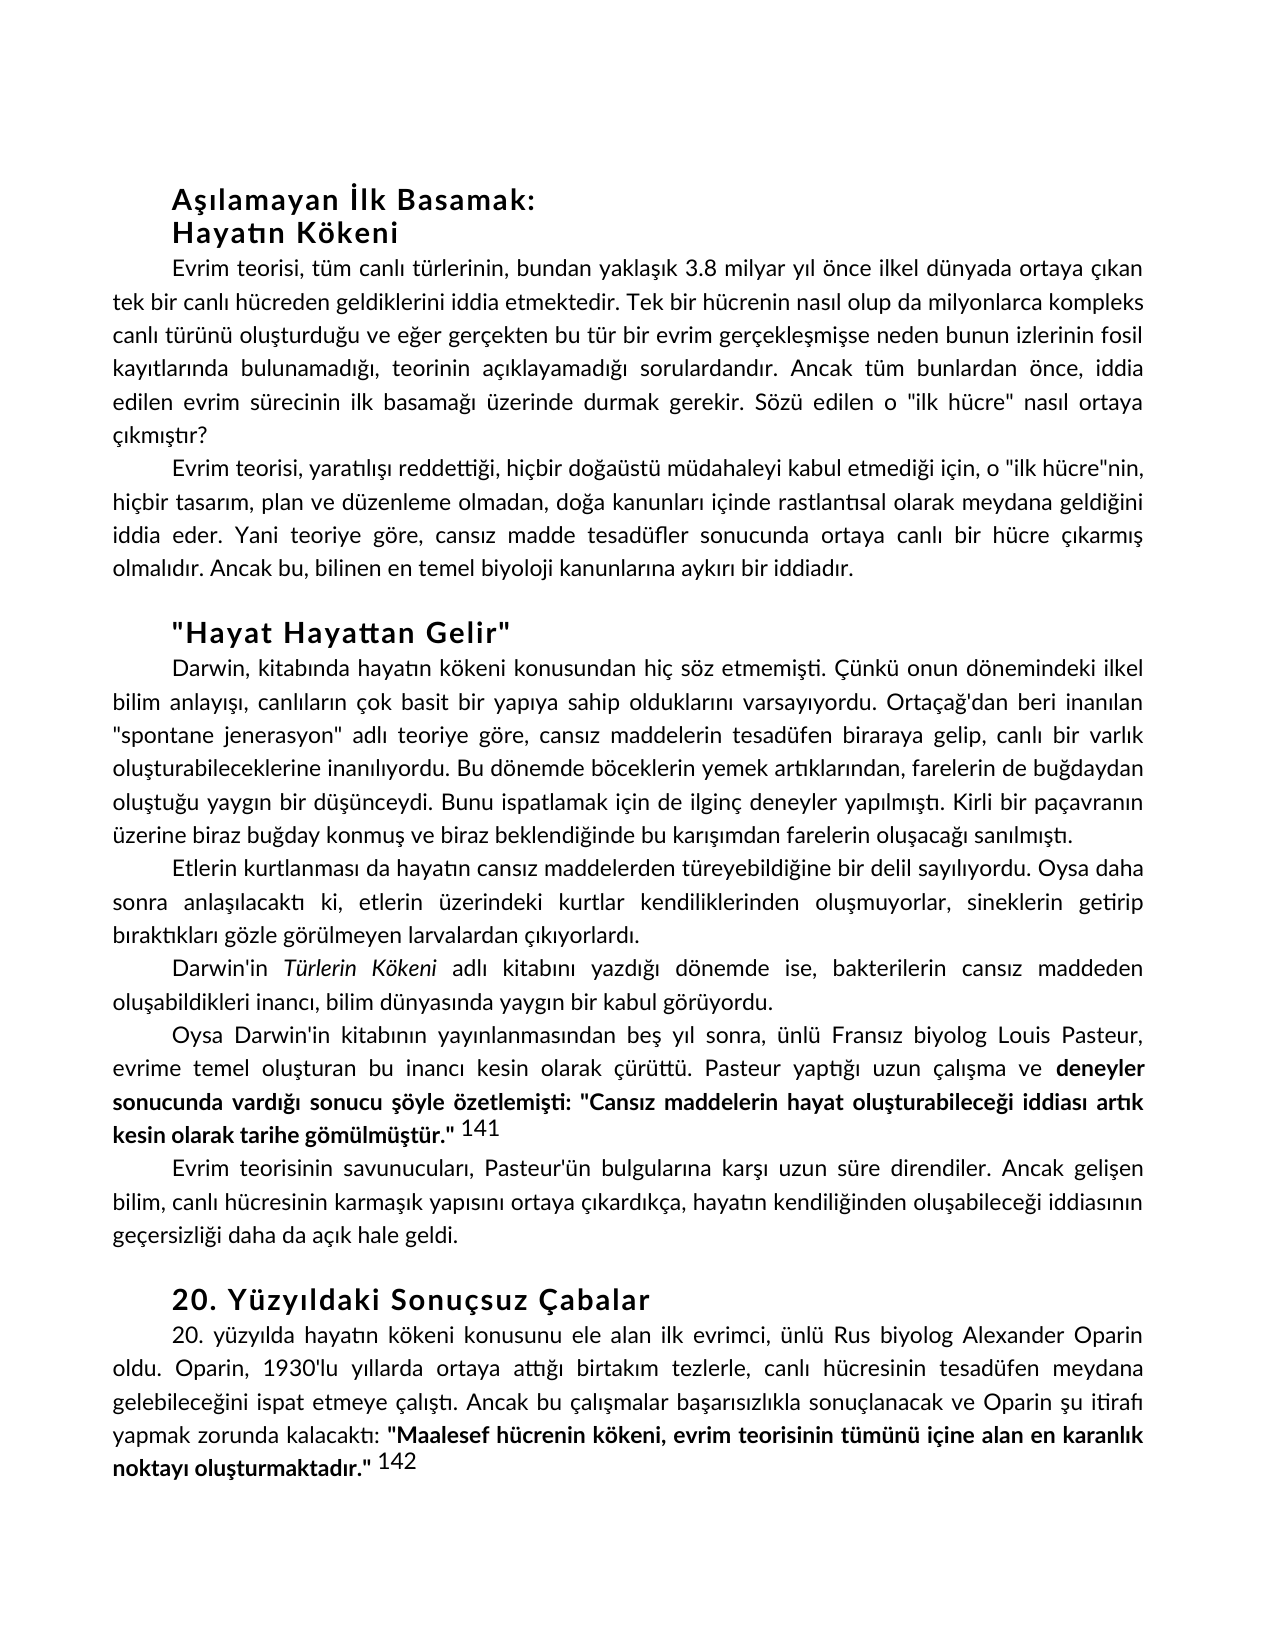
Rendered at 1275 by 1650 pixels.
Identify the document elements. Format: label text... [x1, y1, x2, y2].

text 20. yüzyılda hayatın kökeni konusunu ele alan ilk evrimci, ünlü Rus biyolog Alexander Oparin oldu. Oparin, 1930'lu yıllarda ortaya attığı birtakım tezlerle, canlı hücresinin tesadüfen meydana gelebileceğini ispat etmeye çalıştı. Ancak bu çalışmalar başarısızlıkla sonuçlanacak ve Oparin şu itirafı yapmak zorunda kalacaktı: "Maalesef hücrenin kökeni, evrim teorisinin tümünü içine alan en karanlık noktayı oluşturmaktadır." 142 [112, 1317, 1145, 1483]
text "Hayat Hayattan Gelir" [112, 617, 1145, 650]
text Evrim teorisi, yaratılışı reddettiği, hiçbir doğaüstü müdahaleyi kabul etmediği için, o "ilk hücre"nin, hiçbir tasarım, plan ve düzenleme olmadan, doğa kanunları içinde rastlantısal olarak meydana geldiğini iddia eder. Yani teoriye göre, cansız madde tesadüfler sonucunda ortaya canlı bir hücre çıkarmış olmalıdır. Ancak bu, bilinen en temel biyoloji kanunlarına aykırı bir iddiadır. [112, 450, 1145, 583]
text Evrim teorisinin savunucuları, Pasteur'ün bulgularına karşı uzun süre direndiler. Ancak gelişen bilim, canlı hücresinin karmaşık yapısını ortaya çıkardıkça, hayatın kendiliğinden oluşabileceği iddiasının geçersizliği daha da açık hale geldi. [112, 1150, 1145, 1250]
text Darwin, kitabında hayatın kökeni konusundan hiç söz etmemişti. Çünkü onun dönemindeki ilkel bilim anlayışı, canlıların çok basit bir yapıya sahip olduklarını varsayıyordu. Ortaçağ'dan beri inanılan "spontane jenerasyon" adlı teoriye göre, cansız maddelerin tesadüfen biraraya gelip, canlı bir varlık oluşturabileceklerine inanılıyordu. Bu dönemde böceklerin yemek artıklarından, farelerin de buğdaydan oluştuğu yaygın bir düşünceydi. Bunu ispatlamak için de ilginç deneyler yapılmıştı. Kirli bir paçavranın üzerine biraz buğday konmuş ve biraz beklendiğinde bu karışımdan farelerin oluşacağı sanılmıştı. [112, 650, 1145, 850]
text Darwin'in Türlerin Kökeni adlı kitabını yazdığı dönemde ise, bakterilerin cansız maddeden oluşabildikleri inancı, bilim dünyasında yaygın bir kabul görüyordu. [112, 950, 1145, 1017]
text Evrim teorisi, tüm canlı türlerinin, bundan yaklaşık 3.8 milyar yıl önce ilkel dünyada ortaya çıkan tek bir canlı hücreden geldiklerini iddia etmektedir. Tek bir hücrenin nasıl olup da milyonlarca kompleks canlı türünü oluşturduğu ve eğer gerçekten bu tür bir evrim gerçekleşmişse neden bunun izlerinin fosil kayıtlarında bulunamadığı, teorinin açıklayamadığı sorulardandır. Ancak tüm bunlardan önce, iddia edilen evrim sürecinin ilk basamağı üzerinde durmak gerekir. Sözü edilen o "ilk hücre" nasıl ortaya çıkmıştır? [112, 250, 1145, 450]
text 20. Yüzyıldaki Sonuçsuz Çabalar [112, 1283, 1145, 1317]
text Oysa Darwin'in kitabının yayınlanmasından beş yıl sonra, ünlü Fransız biyolog Louis Pasteur, evrime temel oluşturan bu inancı kesin olarak çürüttü. Pasteur yaptığı uzun çalışma ve deneyler sonucunda vardığı sonucu şöyle özetlemişti: "Cansız maddelerin hayat oluşturabileceği iddiası artık kesin olarak tarihe gömülmüştür." 141 [112, 1017, 1145, 1150]
text Aşılamayan İlk Basamak: [112, 183, 1145, 217]
text Hayatın Kökeni [112, 217, 1145, 250]
text Etlerin kurtlanması da hayatın cansız maddelerden türeyebildiğine bir delil sayılıyordu. Oysa daha sonra anlaşılacaktı ki, etlerin üzerindeki kurtlar kendiliklerinden oluşmuyorlar, sineklerin getirip bıraktıkları gözle görülmeyen larvalardan çıkıyorlardı. [112, 850, 1145, 950]
